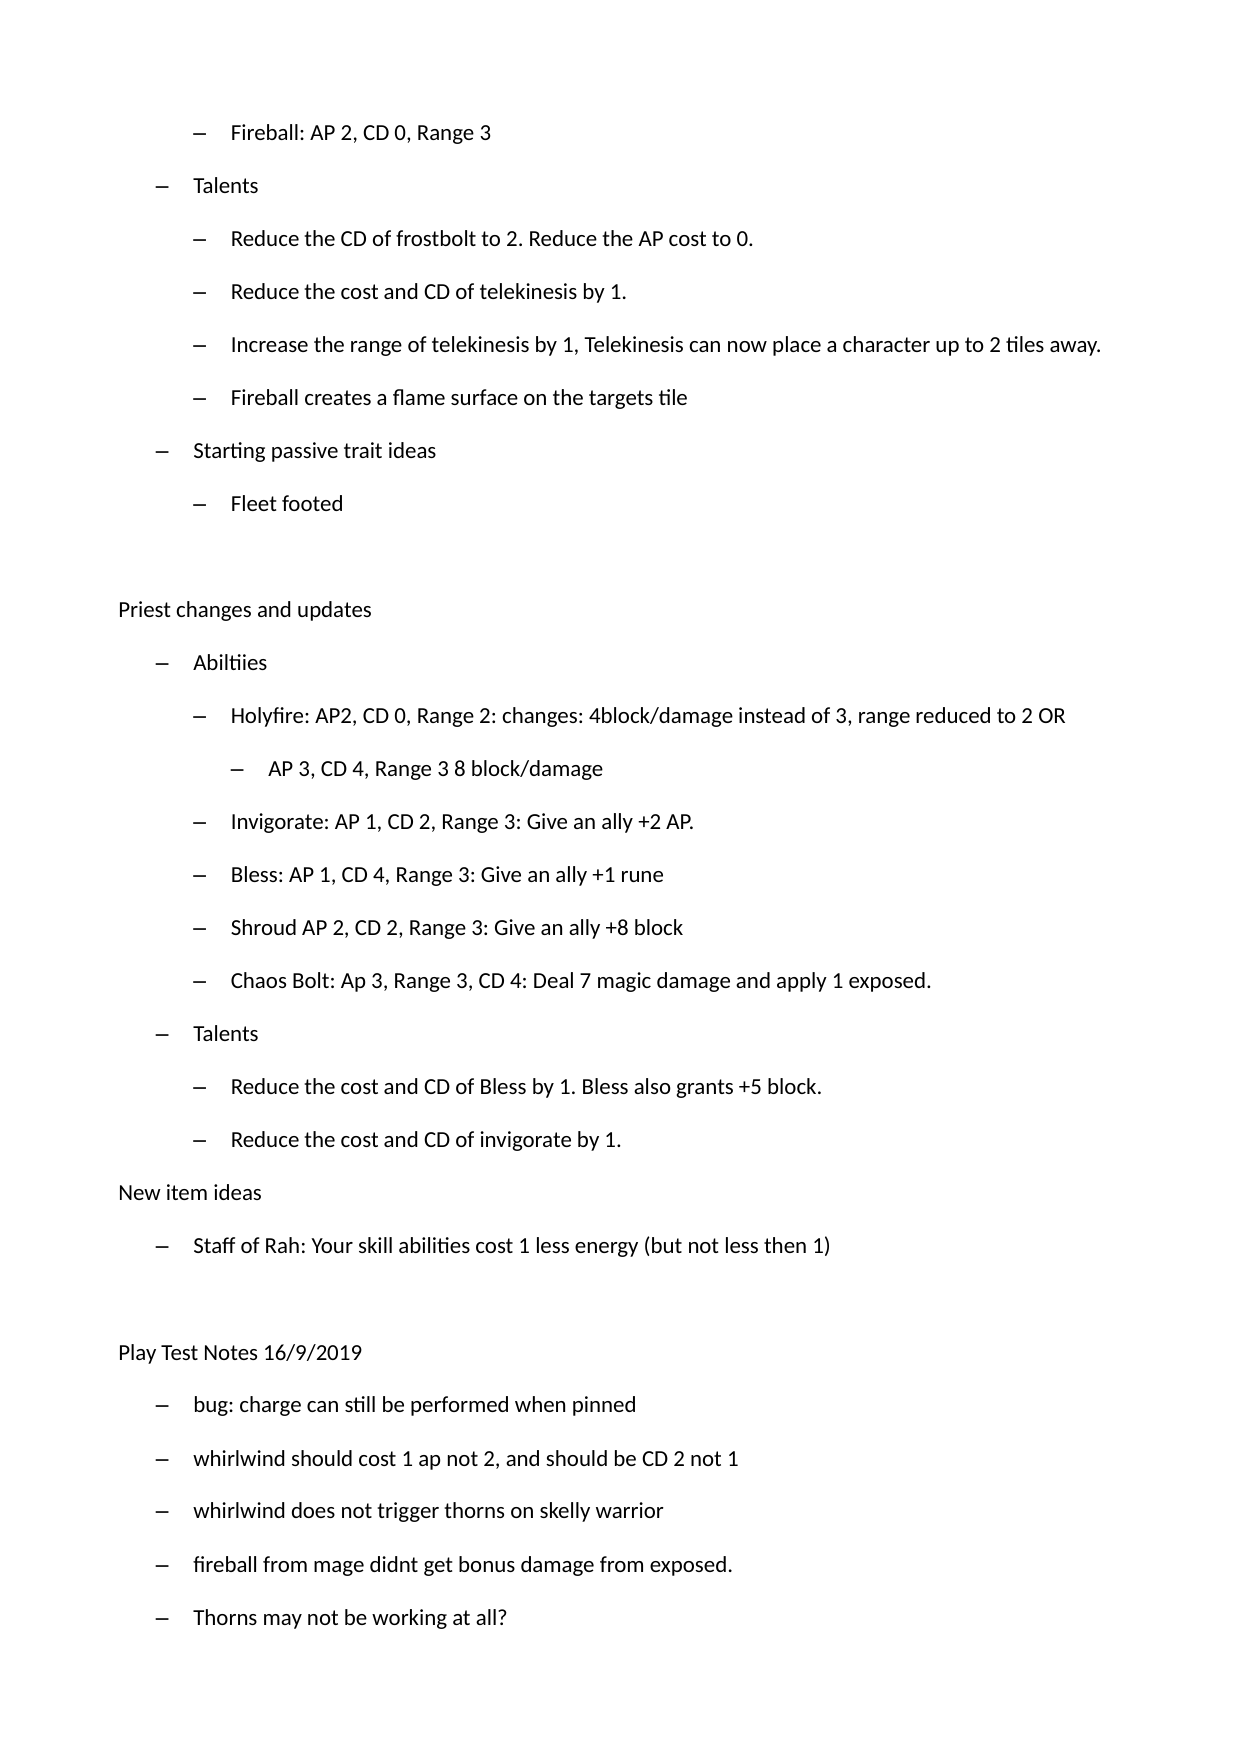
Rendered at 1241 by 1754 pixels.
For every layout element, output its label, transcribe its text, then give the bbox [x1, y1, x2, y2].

list Bless: AP 1, CD 4, Range 3: Give an ally +1 rune [193, 860, 1122, 888]
list Abiltiies [156, 648, 1122, 676]
list Chaos Bolt: Ap 3, Range 3, CD 4: Deal 7 magic damage and apply 1 exposed. [193, 966, 1122, 994]
text Play Test Notes 16/9/2019 [118, 1338, 1122, 1366]
list Fireball: AP 2, CD 0, Range 3 [193, 118, 1122, 146]
list whirlwind does not trigger thorns on skelly warrior [156, 1497, 1122, 1525]
list Reduce the CD of frostbolt to 2. Reduce the AP cost to 0. [193, 224, 1122, 252]
list Reduce the cost and CD of telekinesis by 1. [193, 277, 1122, 305]
list AP 3, CD 4, Range 3 8 block/damage [231, 754, 1122, 782]
list Talents [156, 1019, 1122, 1047]
text Priest changes and updates [118, 595, 1122, 623]
list Reduce the cost and CD of invigorate by 1. [193, 1126, 1122, 1153]
list Starting passive trait ideas [156, 436, 1122, 464]
list Holyfire: AP2, CD 0, Range 2: changes: 4block/damage instead of 3, range reduced to 2 OR [193, 701, 1122, 729]
list Shroud AP 2, CD 2, Range 3: Give an ally +8 block [193, 913, 1122, 941]
list Invigorate: AP 1, CD 2, Range 3: Give an ally +2 AP. [193, 807, 1122, 835]
list Reduce the cost and CD of Bless by 1. Bless also grants +5 block. [193, 1072, 1122, 1101]
text New item ideas [118, 1178, 1122, 1207]
list Thorns may not be working at all? [156, 1603, 1122, 1631]
list Staff of Rah: Your skill abilities cost 1 less energy (but not less then 1) [156, 1232, 1122, 1259]
list fireball from mage didnt get bonus damage from exposed. [156, 1550, 1122, 1578]
list Talents [156, 171, 1122, 199]
list Fleet footed [193, 489, 1122, 517]
list Increase the range of telekinesis by 1, Telekinesis can now place a character up to 2 tiles away. [193, 330, 1122, 358]
list Fireball creates a flame surface on the targets tile [193, 383, 1122, 411]
list whirlwind should cost 1 ap not 2, and should be CD 2 not 1 [156, 1444, 1122, 1472]
list bug: charge can still be performed when pinned [156, 1391, 1122, 1419]
